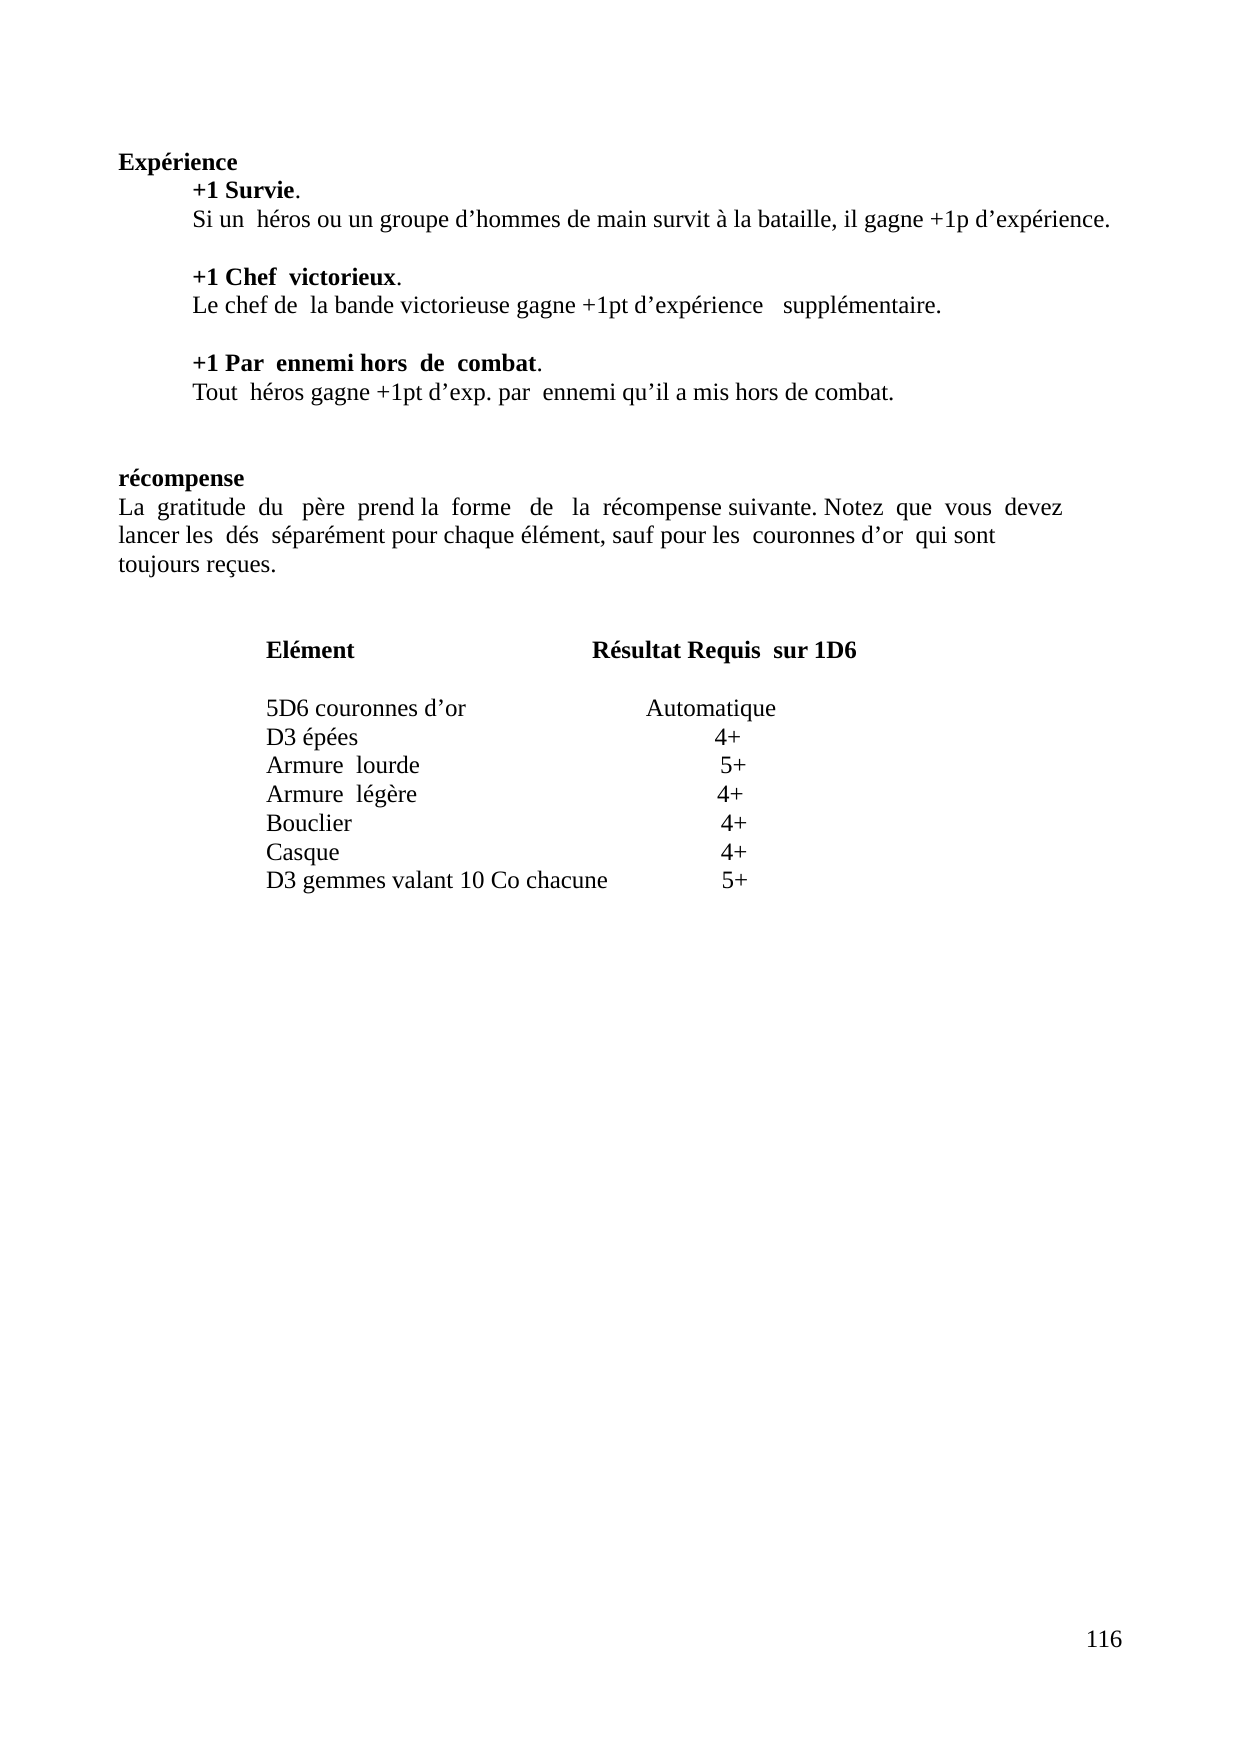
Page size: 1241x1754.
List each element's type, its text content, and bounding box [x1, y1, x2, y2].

text Le chef de la bande victorieuse gagne +1pt d’expérience supplémentaire. [118, 291, 1122, 319]
text La gratitude du père prend la forme de la récompense suivante. Notez que vous devez lancer les dés séparément pour chaque élément, sauf pour les couronnes d’or qui sont [118, 492, 1122, 549]
text Tout héros gagne +1pt d’exp. par ennemi qu’il a mis hors de combat. [118, 377, 1122, 406]
text +1 Survie. [118, 176, 1122, 204]
text D3 gemmes valant 10 Co chacune 5+ [266, 866, 1122, 894]
text Casque 4+ [266, 837, 1122, 866]
text +1 Par ennemi hors de combat. [118, 348, 1122, 377]
text Armure légère 4+ [266, 779, 1122, 808]
text 5D6 couronnes d’or Automatique [266, 693, 1122, 722]
text Expérience [118, 147, 1122, 176]
text Bouclier 4+ [266, 808, 1122, 837]
text D3 épées 4+ [266, 722, 1122, 751]
text Si un héros ou un groupe d’hommes de main survit à la bataille, il gagne +1p d’expérience. [118, 204, 1122, 233]
text toujours reçues. [118, 549, 1122, 578]
text Elément Résultat Requis sur 1D6 [266, 636, 1122, 664]
text Armure lourde 5+ [266, 751, 1122, 779]
text +1 Chef victorieux. [118, 262, 1122, 291]
text récompense [118, 463, 1122, 492]
